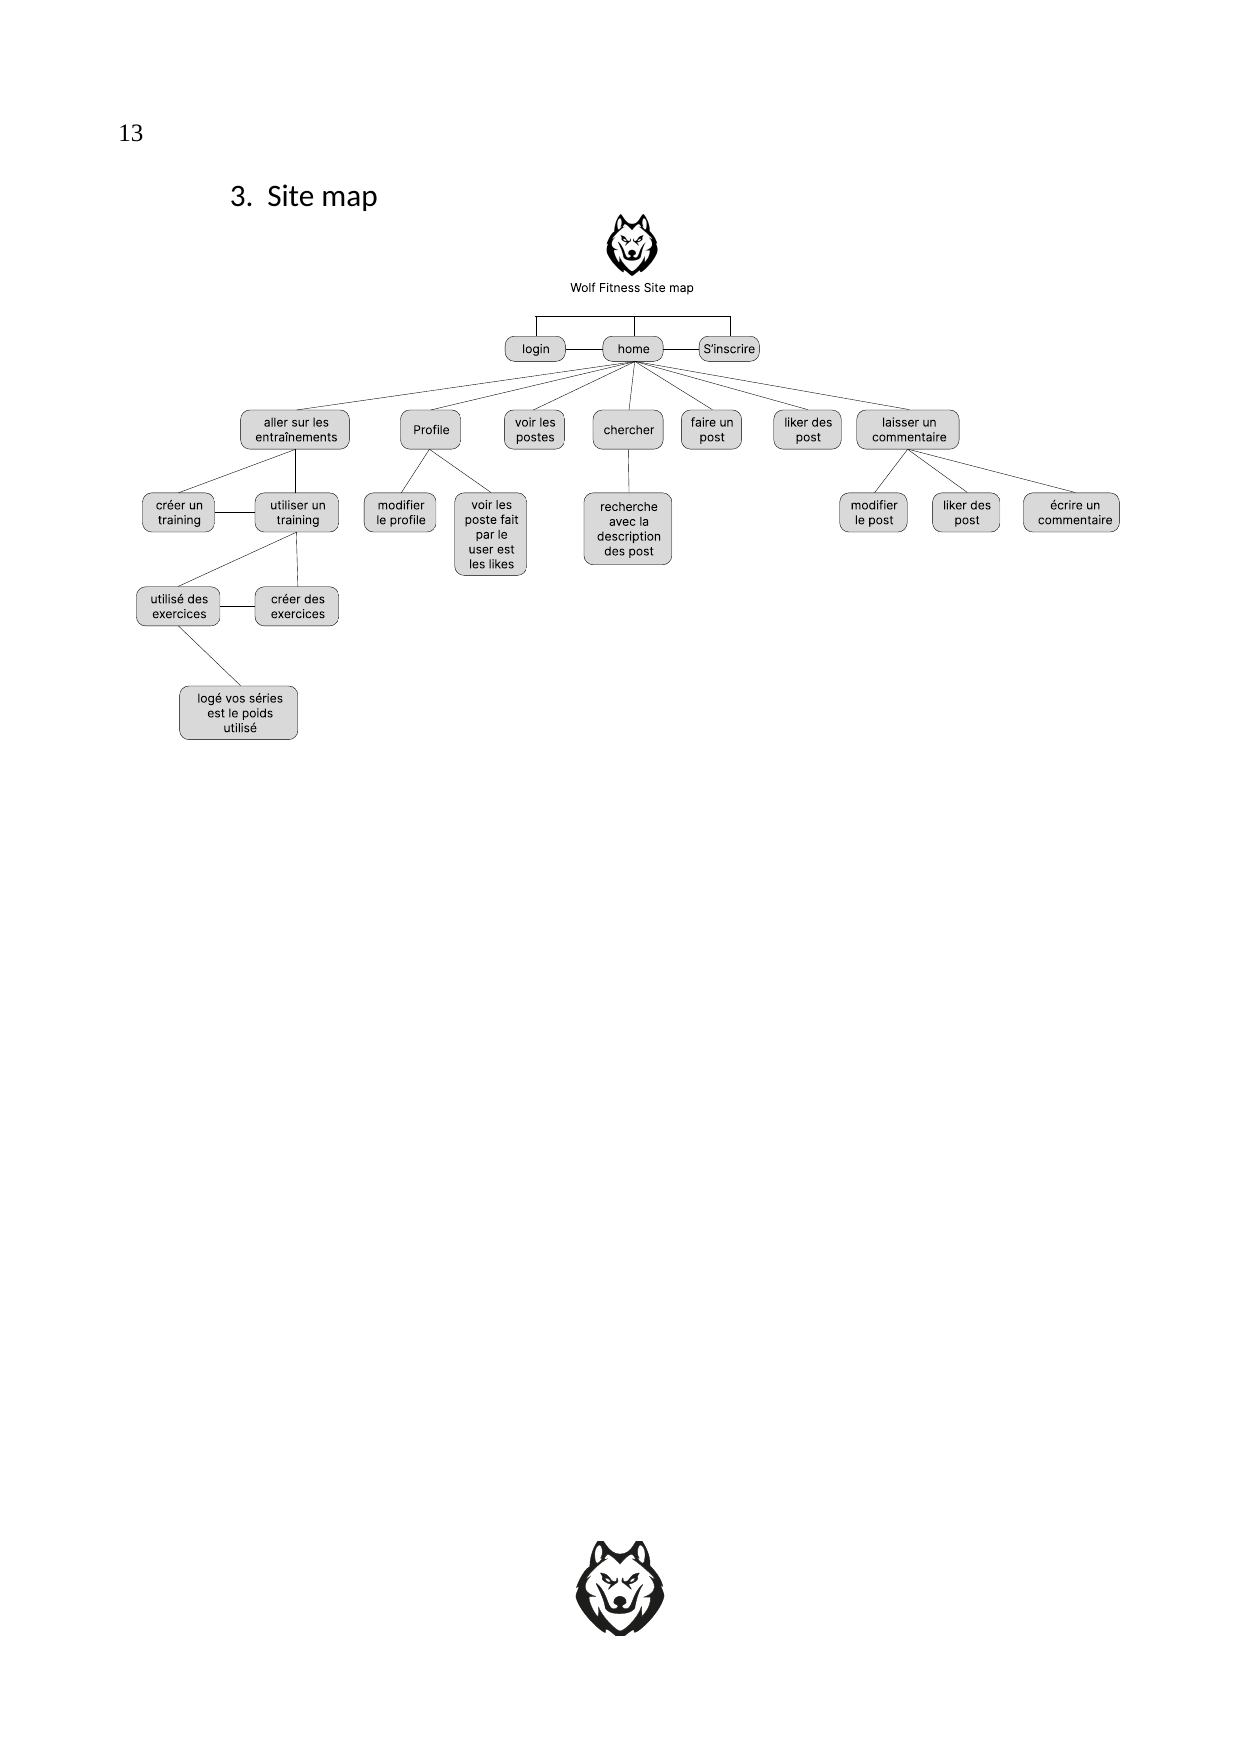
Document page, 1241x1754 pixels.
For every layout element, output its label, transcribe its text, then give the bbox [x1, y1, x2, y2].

list Site map [229, 176, 1122, 214]
